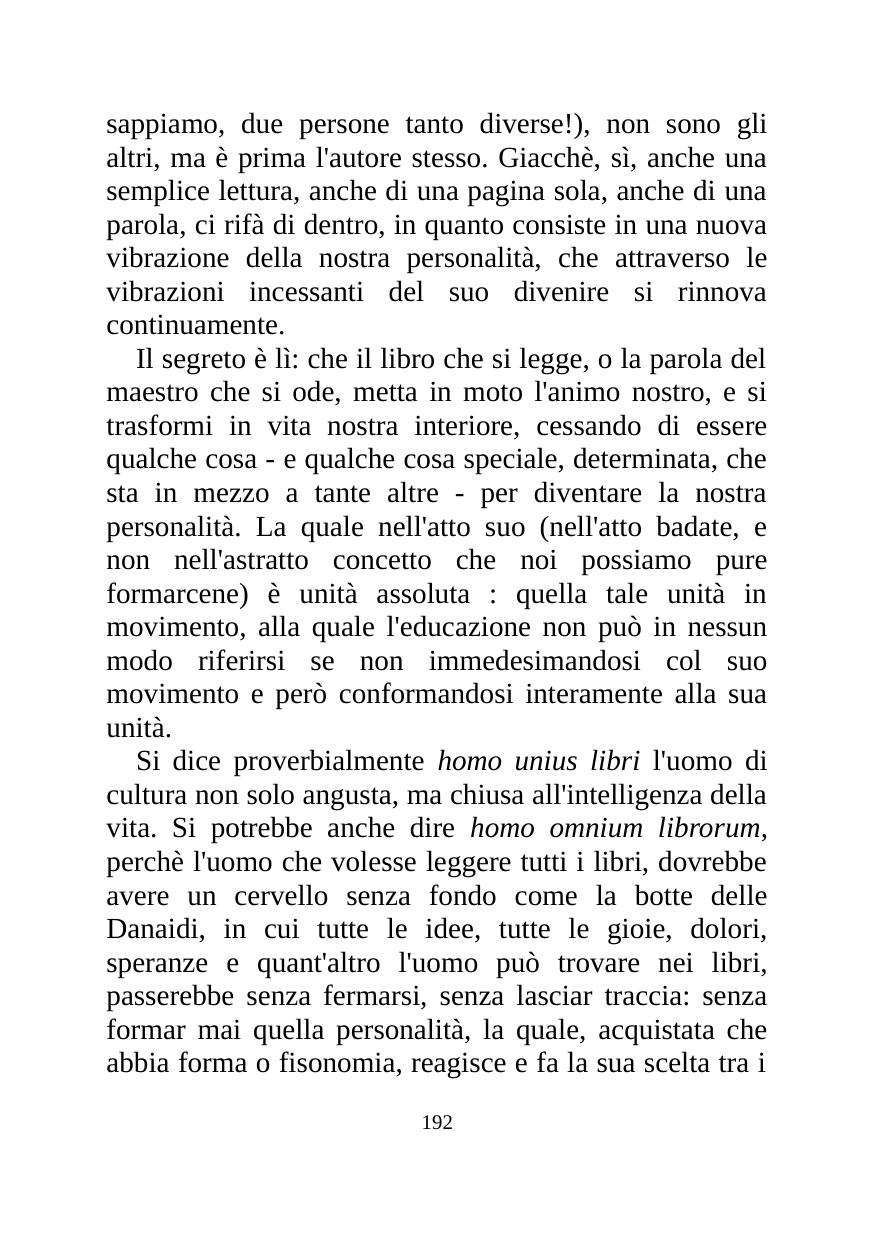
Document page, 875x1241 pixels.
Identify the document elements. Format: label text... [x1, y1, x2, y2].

text Il segreto è lì: che il libro che si legge, o la parola del maestro che si ode, metta in moto l'animo nostro, e si trasformi in vita nostra interiore, cessando di essere qualche cosa - e qualche cosa speciale, determinata, che sta in mezzo a tante altre - per diventare la nostra personalità. La quale nell'atto suo (nell'atto badate, e non nell'astratto concetto che noi possiamo pure formarcene) è unità assoluta : quella tale unità in movimento, alla quale l'educazione non può in nessun modo riferirsi se non immedesimandosi col suo movimento e però conformandosi interamente alla sua unità. [106, 341, 768, 743]
text Si dice proverbialmente homo unius libri l'uomo di cultura non solo angusta, ma chiusa all'intelligenza della vita. Si potrebbe anche dire homo omnium librorum, perchè l'uomo che volesse leggere tutti i libri, dovrebbe avere un cervello senza fondo come la botte delle Danaidi, in cui tutte le idee, tutte le gioie, dolori, speranze e quant'altro l'uomo può trovare nei libri, passerebbe senza fermarsi, senza lasciar traccia: senza formar mai quella personalità, la quale, acquistata che abbia forma o fisonomia, reagisce e fa la sua scelta tra i [106, 743, 768, 1079]
text sappiamo, due persone tanto diverse!), non sono gli altri, ma è prima l'autore stesso. Giacchè, sì, anche una semplice lettura, anche di una pagina sola, anche di una parola, ci rifà di dentro, in quanto consiste in una nuova vibrazione della nostra personalità, che attraverso le vibrazioni incessanti del suo divenire si rinnova continuamente. [106, 106, 768, 341]
